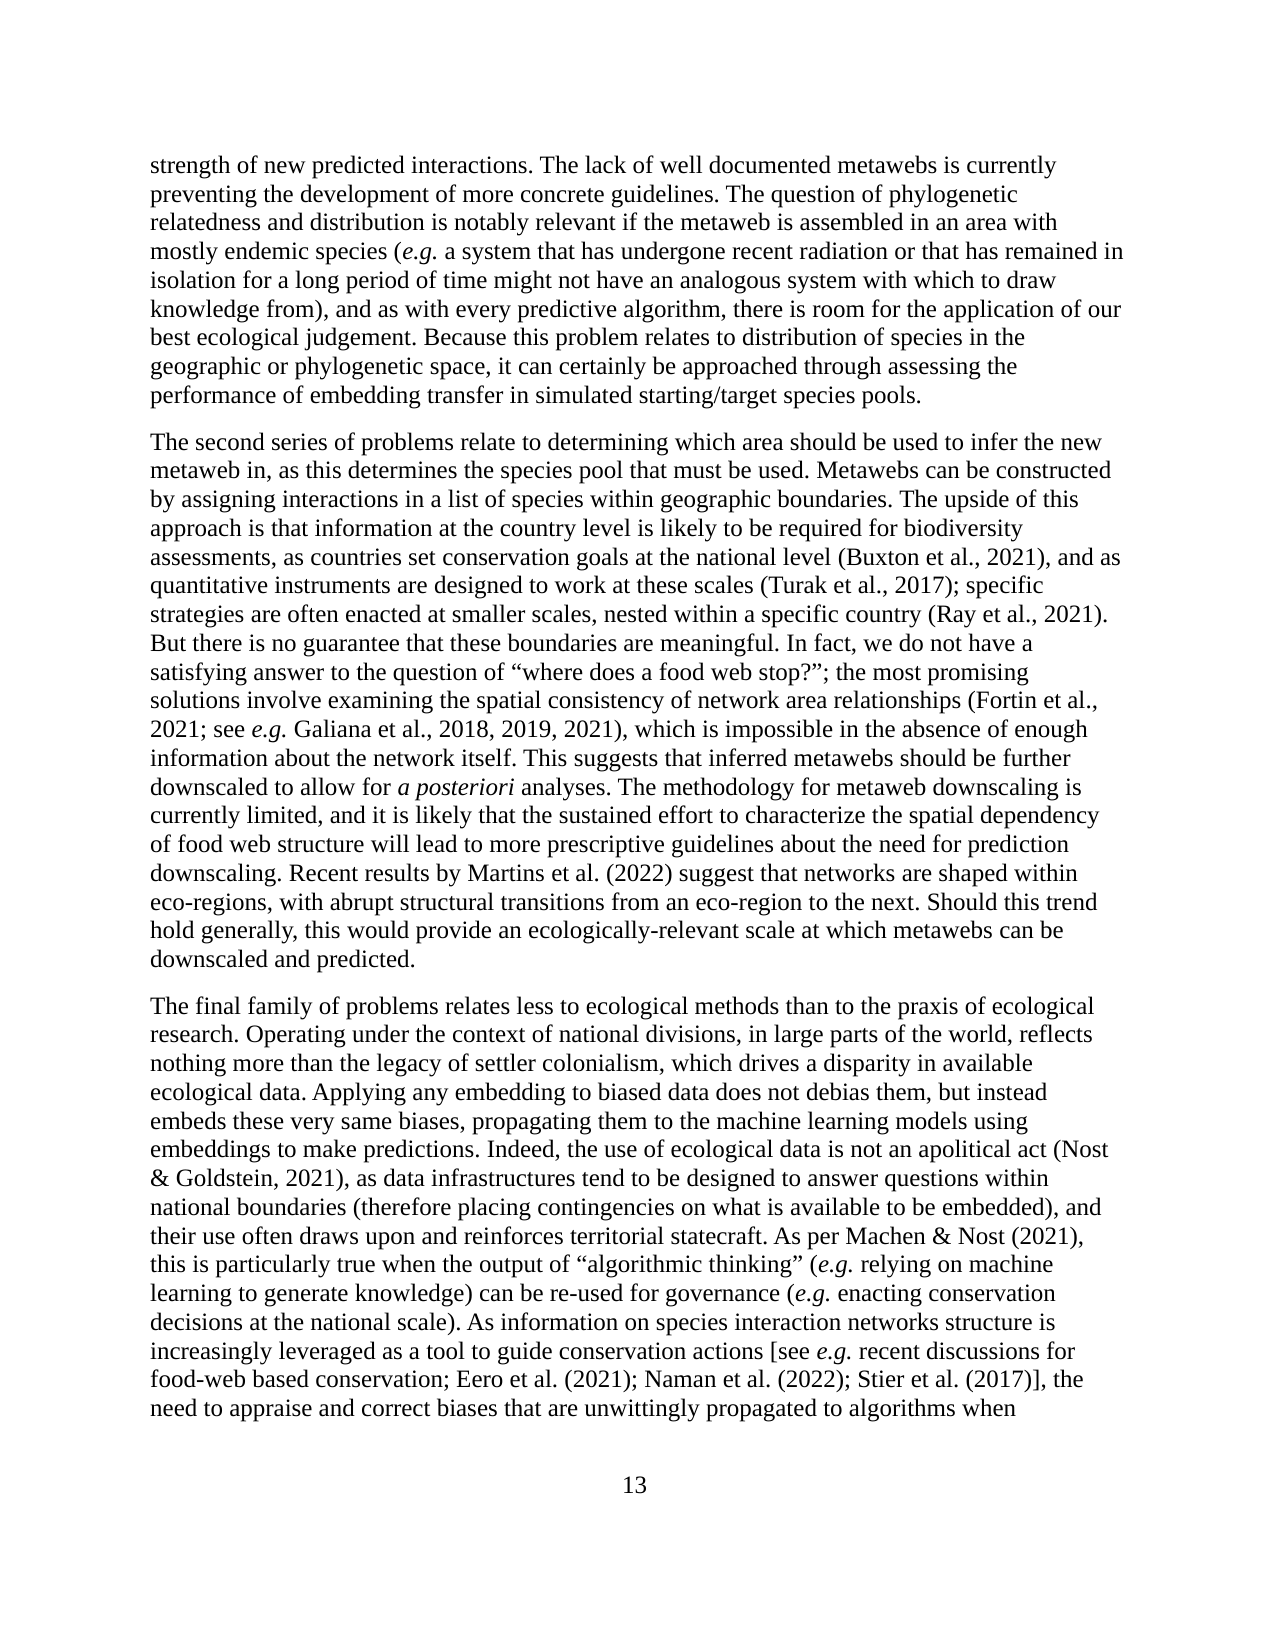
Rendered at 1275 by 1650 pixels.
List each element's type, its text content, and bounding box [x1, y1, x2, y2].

text The final family of problems relates less to ecological methods than to the praxis of ecological research. Operating under the context of national divisions, in large parts of the world, reflects nothing more than the legacy of settler colonialism, which drives a disparity in available ecological data. Applying any embedding to biased data does not debias them, but instead embeds these very same biases, propagating them to the machine learning models using embeddings to make predictions. Indeed, the use of ecological data is not an apolitical act (Nost & Goldstein, 2021), as data infrastructures tend to be designed to answer questions within national boundaries (therefore placing contingencies on what is available to be embedded), and their use often draws upon and reinforces territorial statecraft. As per Machen & Nost (2021), this is particularly true when the output of “algorithmic thinking” (e.g. relying on machine learning to generate knowledge) can be re-used for governance (e.g. enacting conservation decisions at the national scale). As information on species interaction networks structure is increasingly leveraged as a tool to guide conservation actions [see e.g. recent discussions for food-web based conservation; Eero et al. (2021); Naman et al. (2022); Stier et al. (2017)], the need to appraise and correct biases that are unwittingly propagated to algorithms when [150, 991, 1125, 1422]
text strength of new predicted interactions. The lack of well documented metawebs is currently preventing the development of more concrete guidelines. The question of phylogenetic relatedness and distribution is notably relevant if the metaweb is assembled in an area with mostly endemic species (e.g. a system that has undergone recent radiation or that has remained in isolation for a long period of time might not have an analogous system with which to draw knowledge from), and as with every predictive algorithm, there is room for the application of our best ecological judgement. Because this problem relates to distribution of species in the geographic or phylogenetic space, it can certainly be approached through assessing the performance of embedding transfer in simulated starting/target species pools. [150, 150, 1125, 409]
text The second series of problems relate to determining which area should be used to infer the new metaweb in, as this determines the species pool that must be used. Metawebs can be constructed by assigning interactions in a list of species within geographic boundaries. The upside of this approach is that information at the country level is likely to be required for biodiversity assessments, as countries set conservation goals at the national level (Buxton et al., 2021), and as quantitative instruments are designed to work at these scales (Turak et al., 2017); specific strategies are often enacted at smaller scales, nested within a specific country (Ray et al., 2021). But there is no guarantee that these boundaries are meaningful. In fact, we do not have a satisfying answer to the question of “where does a food web stop?”; the most promising solutions involve examining the spatial consistency of network area relationships (Fortin et al., 2021; see e.g. Galiana et al., 2018, 2019, 2021), which is impossible in the absence of enough information about the network itself. This suggests that inferred metawebs should be further downscaled to allow for a posteriori analyses. The methodology for metaweb downscaling is currently limited, and it is likely that the sustained effort to characterize the spatial dependency of food web structure will lead to more prescriptive guidelines about the need for prediction downscaling. Recent results by Martins et al. (2022) suggest that networks are shaped within eco-regions, with abrupt structural transitions from an eco-region to the next. Should this trend hold generally, this would provide an ecologically-relevant scale at which metawebs can be downscaled and predicted. [150, 427, 1125, 973]
